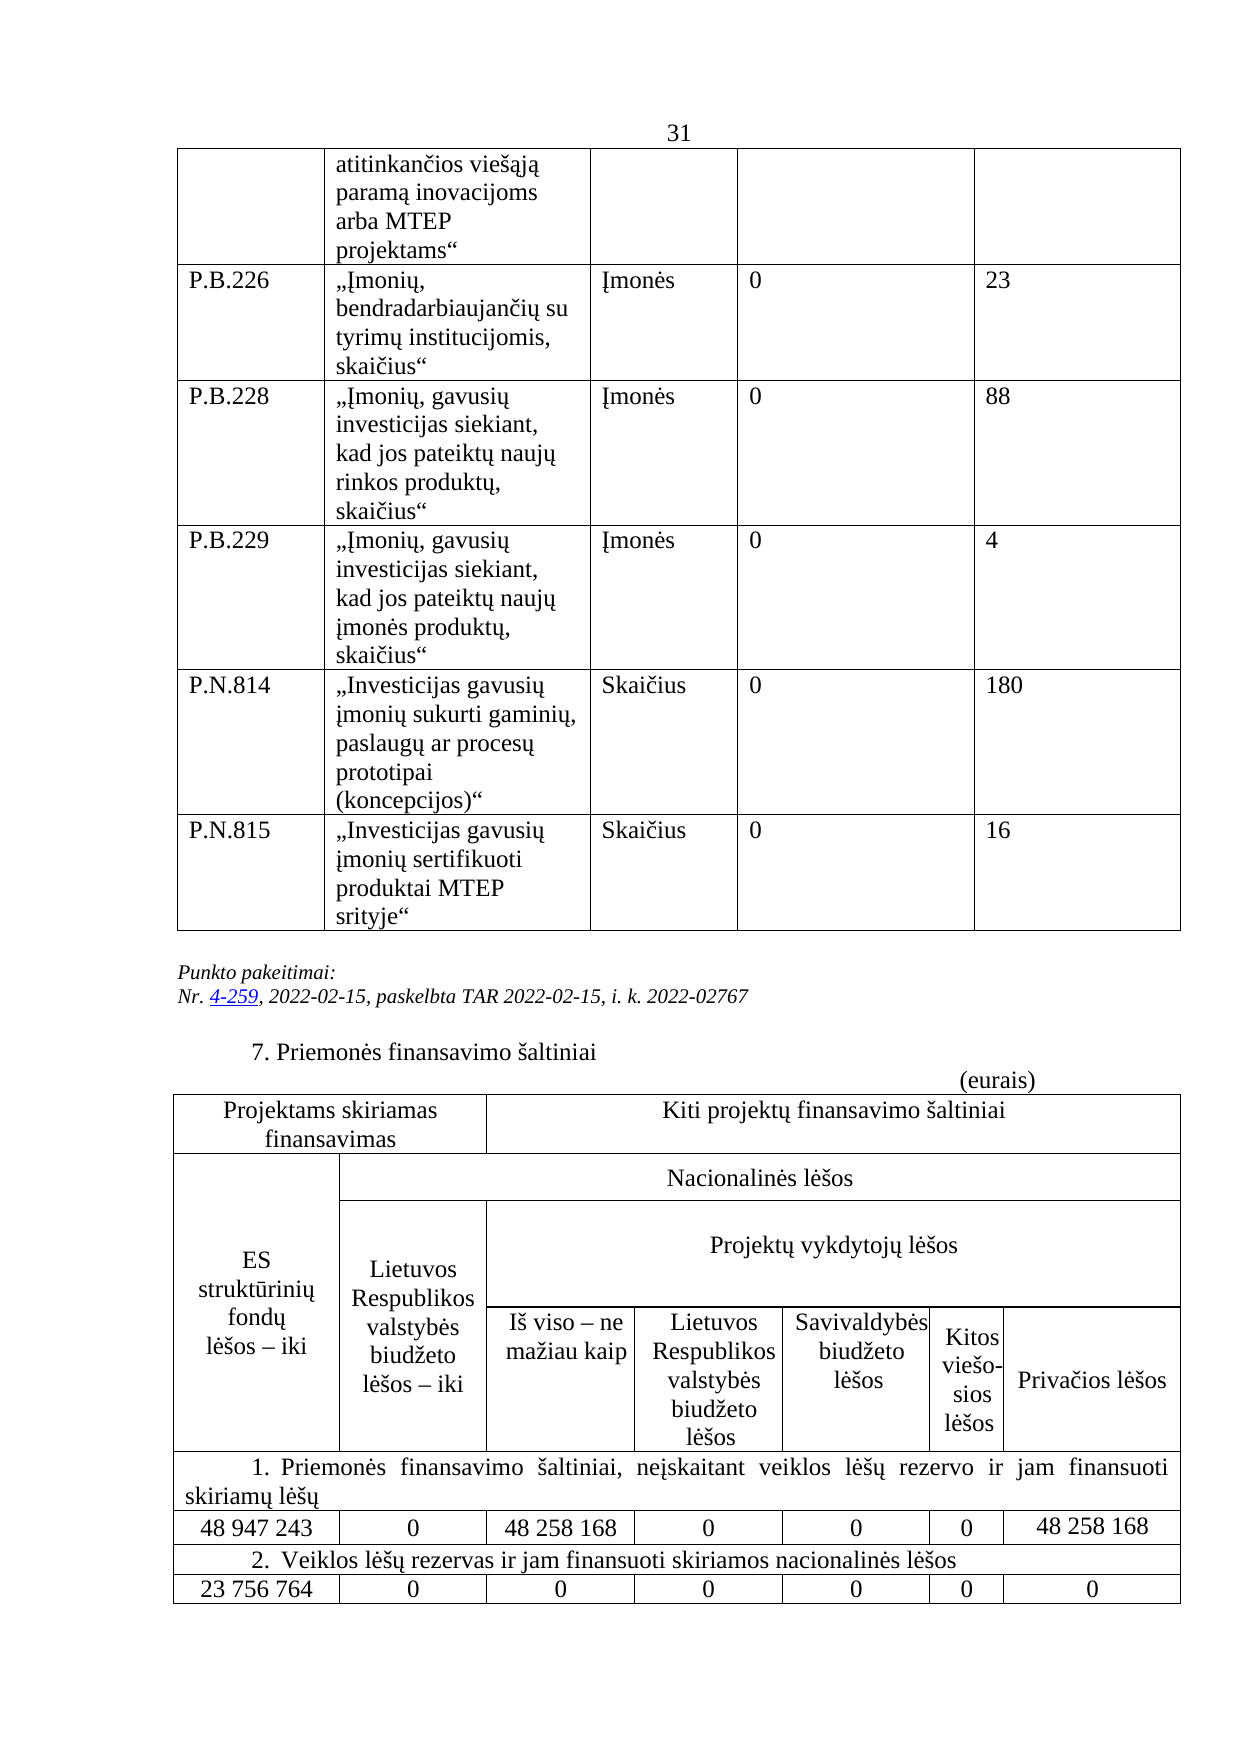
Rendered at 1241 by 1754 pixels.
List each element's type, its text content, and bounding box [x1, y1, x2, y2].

table_cell Įmonės [591, 381, 737, 524]
table_cell 48 258 168 [1004, 1511, 1180, 1544]
table_cell Nacionalinės lėšos [340, 1154, 1180, 1200]
table_cell [591, 149, 737, 264]
table_cell Lietuvos Respublikos valstybės biudžeto lėšos – iki [340, 1201, 486, 1451]
table_cell 0 [738, 526, 974, 669]
table_cell Iš viso – ne mažiau kaip [487, 1308, 634, 1451]
table_cell 0 [487, 1575, 634, 1603]
table_cell „Įmonių, gavusių investicijas siekiant, kad jos pateiktų naujų rinkos produktų, skaičius“ [325, 381, 590, 524]
table_cell 0 [738, 670, 974, 814]
table_cell 0 [930, 1575, 1003, 1603]
table_cell 23 756 764 [174, 1575, 339, 1603]
table_cell 48 258 168 [487, 1511, 634, 1544]
table_header Kiti projektų finansavimo šaltiniai [487, 1095, 1180, 1153]
table_cell 0 [635, 1575, 782, 1603]
table_cell atitinkančios viešąją paramą inovacijoms arba MTEP projektams“ [325, 149, 590, 264]
table_cell P.N.814 [178, 670, 324, 814]
table_cell 0 [783, 1575, 929, 1603]
table_cell [738, 149, 974, 264]
table_cell 0 [340, 1575, 486, 1603]
table_cell Skaičius [591, 815, 737, 930]
table_cell 88 [975, 381, 1180, 524]
table_cell Įmonės [591, 526, 737, 669]
table_cell 0 [783, 1511, 929, 1544]
text (eurais) [251, 1066, 1181, 1094]
text Punkto pakeitimai: [177, 960, 1181, 984]
table_cell P.N.815 [178, 815, 324, 930]
table_cell ES struktūrinių fondų lėšos – iki [174, 1154, 339, 1451]
table_cell „Investicijas gavusių įmonių sukurti gaminių, paslaugų ar procesų prototipai (koncepcijos)“ [325, 670, 590, 814]
table_cell P.B.228 [178, 381, 324, 524]
table_cell P.B.226 [178, 265, 324, 380]
table_cell 1. Priemonės finansavimo šaltiniai, neįskaitant veiklos lėšų rezervo ir jam finansuoti skiriamų lėšų [174, 1452, 1180, 1510]
table_cell „Įmonių, gavusių investicijas siekiant, kad jos pateiktų naujų įmonės produktų, skaičius“ [325, 526, 590, 669]
table_cell 0 [738, 381, 974, 524]
table_cell 0 [635, 1511, 782, 1544]
table_cell Lietuvos Respublikos valstybės biudžeto lėšos [635, 1308, 782, 1451]
table_cell 4 [975, 526, 1180, 669]
table_cell „Įmonių, bendradarbiaujančių su tyrimų institucijomis, skaičius“ [325, 265, 590, 380]
text 7. Priemonės finansavimo šaltiniai [177, 1037, 1181, 1066]
table_cell [178, 149, 324, 264]
table_cell [975, 149, 1180, 264]
table_header Projektams skiriamas finansavimas [174, 1095, 486, 1153]
table_cell 23 [975, 265, 1180, 380]
table_cell Savivaldybės biudžeto lėšos [783, 1308, 929, 1451]
table_cell 0 [738, 265, 974, 380]
table_cell Projektų vykdytojų lėšos [487, 1201, 1180, 1306]
table_cell Skaičius [591, 670, 737, 814]
table_cell 0 [1004, 1575, 1180, 1603]
table_cell 0 [930, 1511, 1003, 1544]
table_cell Įmonės [591, 265, 737, 380]
table_cell 180 [975, 670, 1180, 814]
table_cell Kitos viešo-sios lėšos [930, 1308, 1003, 1451]
table_cell 0 [738, 815, 974, 930]
table_cell 2. Veiklos lėšų rezervas ir jam finansuoti skiriamos nacionalinės lėšos [174, 1545, 1180, 1573]
table_cell P.B.229 [178, 526, 324, 669]
table_cell 0 [340, 1511, 486, 1544]
table_cell Privačios lėšos [1004, 1308, 1180, 1451]
table_cell 16 [975, 815, 1180, 930]
text Nr. 4-259, 2022-02-15, paskelbta TAR 2022-02-15, i. k. 2022-02767 [177, 984, 1181, 1008]
table_cell 48 947 243 [174, 1511, 339, 1544]
table_cell „Investicijas gavusių įmonių sertifikuoti produktai MTEP srityje“ [325, 815, 590, 930]
